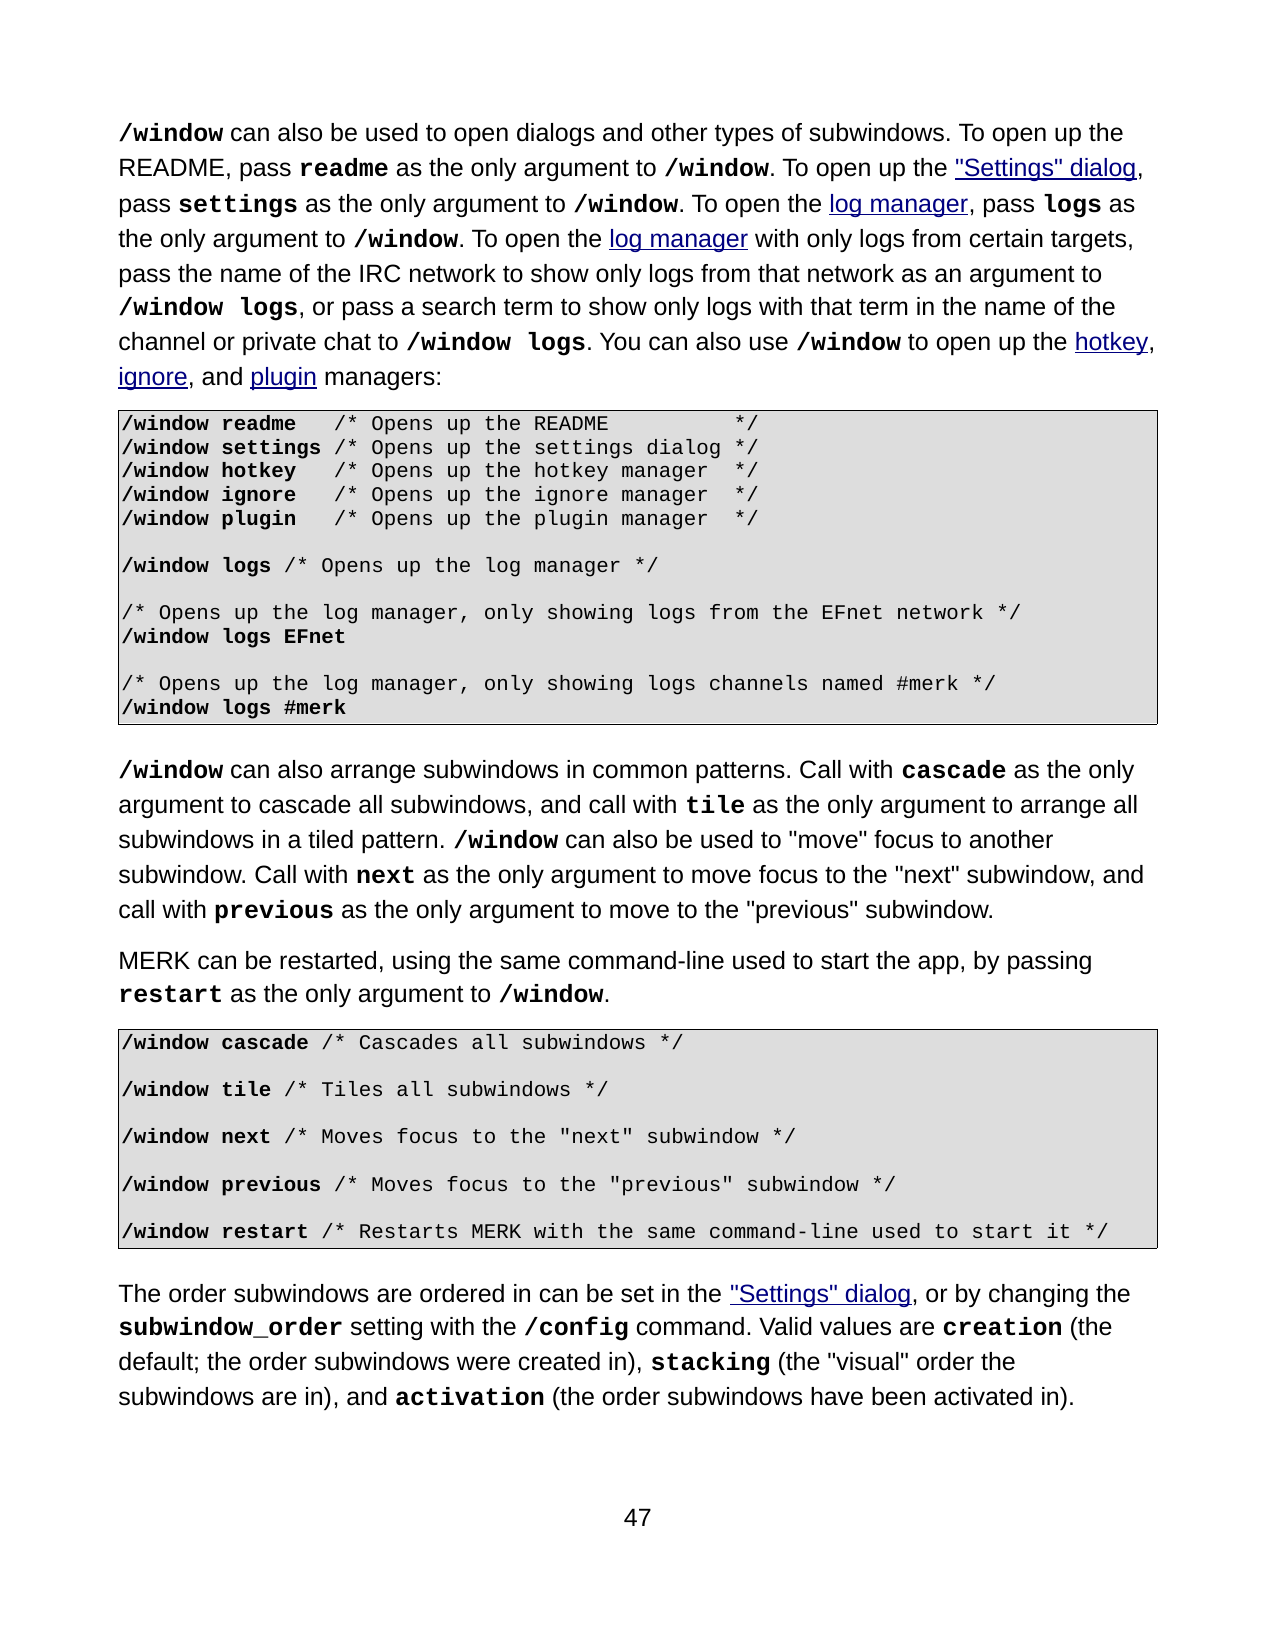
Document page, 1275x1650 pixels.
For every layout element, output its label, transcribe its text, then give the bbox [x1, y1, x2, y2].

text /window can also arrange subwindows in common patterns. Call with cascade as the only argument to cascade all subwindows, and call with tile as the only argument to arrange all subwindows in a tiled pattern. /window can also be used to "move" focus to another subwindow. Call with next as the only argument to move focus to the "next" subwindow, and call with previous as the only argument to move to the "previous" subwindow. [118, 755, 1157, 926]
table_header /window readme /* Opens up the README */ /window settings /* Opens up the settings dialog */ /window hotkey /* Opens up the hotkey manager */ /window ignore /* Opens up the ignore manager */ /window plugin /* Opens up the plugin manager */ /window logs /* Opens up the log manager */ /* Opens up the log manager, only showing logs from the EFnet network */ /window logs EFnet /* Opens up the log manager, only showing logs channels named #merk */ /window logs #merk [119, 411, 1157, 723]
table_header /window cascade /* Cascades all subwindows */ /window tile /* Tiles all subwindows */ /window next /* Moves focus to the "next" subwindow */ /window previous /* Moves focus to the "previous" subwindow */ /window restart /* Restarts MERK with the same command-line used to start it */ [119, 1030, 1157, 1248]
text MERK can be restarted, using the same command-line used to start the app, by passing restart as the only argument to /window. [118, 946, 1157, 1009]
text /window can also be used to open dialogs and other types of subwindows. To open up the README, pass readme as the only argument to /window. To open up the "Settings" dialog, pass settings as the only argument to /window. To open the log manager, pass logs as the only argument to /window. To open the log manager with only logs from certain targets, pass the name of the IRC network to show only logs from that network as an argument to /window logs, or pass a search term to show only logs with that term in the name of the channel or private chat to /window logs. You can also use /window to open up the hotkey, ignore, and plugin managers: [118, 118, 1157, 391]
text The order subwindows are ordered in can be set in the "Settings" dialog, or by changing the subwindow_order setting with the /config command. Valid values are creation (the default; the order subwindows were created in), stacking (the "visual" order the subwindows are in), and activation (the order subwindows have been activated in). [118, 1279, 1157, 1413]
